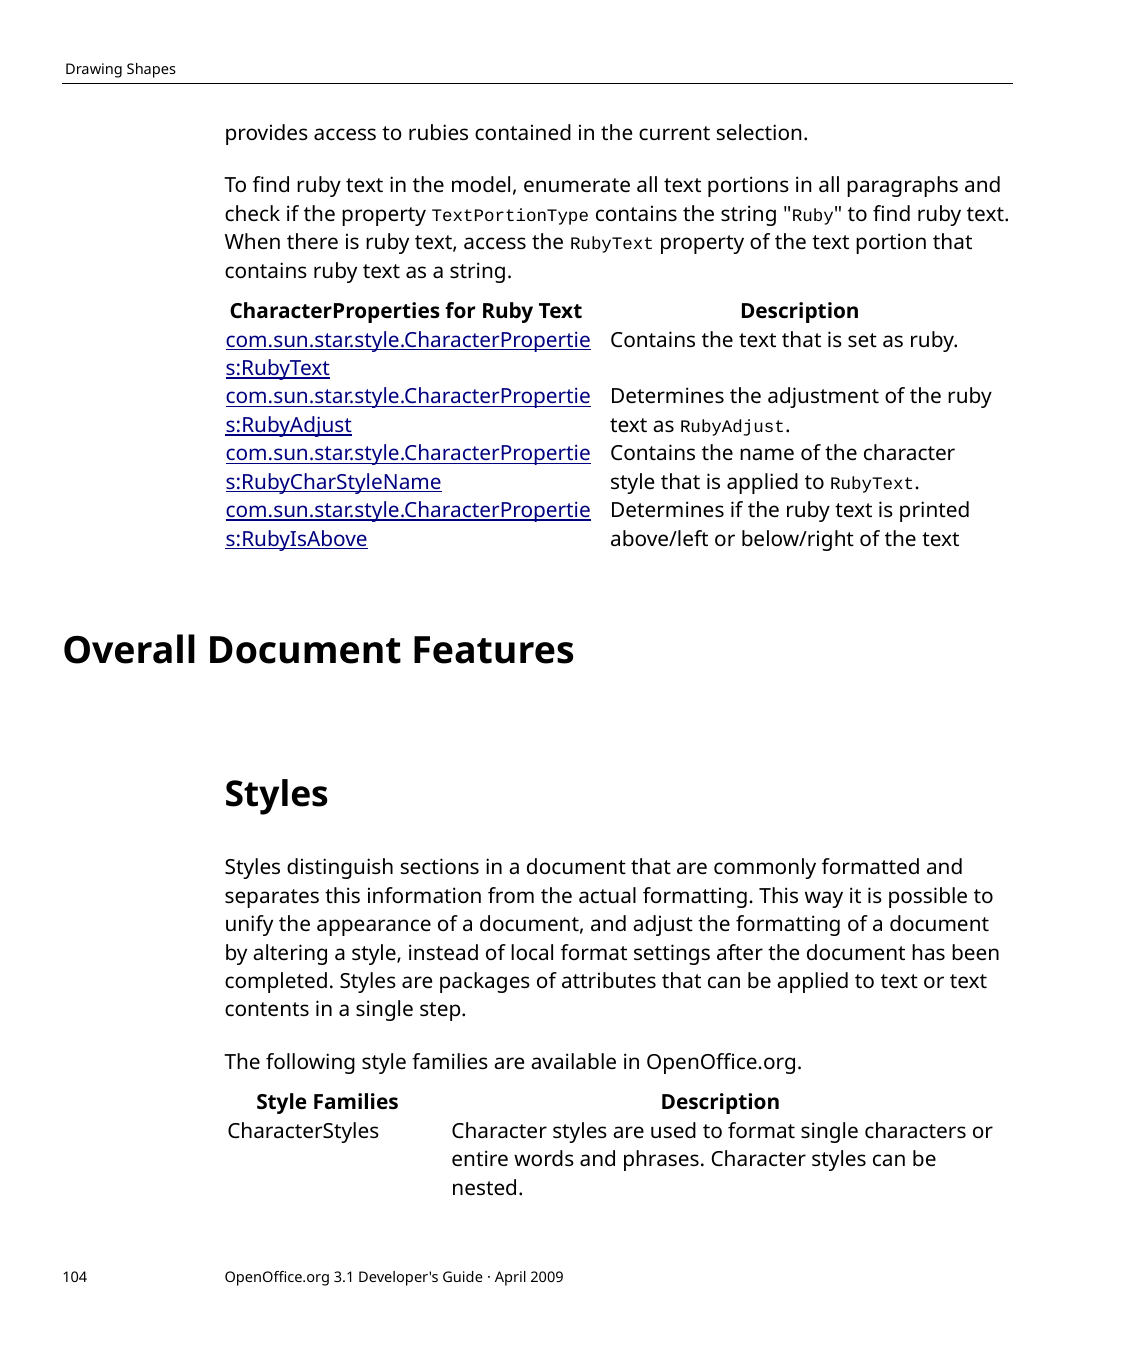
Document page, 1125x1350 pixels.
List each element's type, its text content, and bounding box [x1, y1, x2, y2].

table_cell com.sun.star.style.CharacterProperties:RubyText [225, 325, 610, 382]
table_cell Character styles are used to format single characters or entire words and phrases. Character styles can be nested. [451, 1116, 1013, 1201]
table_cell com.sun.star.style.CharacterProperties:RubyAdjust [225, 382, 610, 438]
table_header Description [610, 296, 1013, 325]
table_cell Contains the text that is set as ruby. [610, 325, 1013, 382]
subtitle Styles [224, 768, 1013, 817]
table_cell CharacterStyles [227, 1116, 451, 1201]
table_cell Determines if the ruby text is printed above/left or below/right of the text [610, 495, 1013, 552]
table_header Description [451, 1088, 1013, 1116]
text To find ruby text in the model, enumerate all text portions in all paragraphs and check if the property TextPortionType contains the string "Ruby" to find ruby text. When there is ruby text, access the RubyText property of the text portion that contains ruby text as a string. [224, 171, 1013, 284]
table_cell com.sun.star.style.CharacterProperties:RubyCharStyleName [225, 439, 610, 495]
subtitle Overall Document Features [62, 623, 1013, 674]
table_cell Contains the name of the character style that is applied to RubyText. [610, 439, 1013, 495]
text Styles distinguish sections in a document that are commonly formatted and separates this information from the actual formatting. This way it is possible to unify the appearance of a document, and adjust the formatting of a document by altering a style, instead of local format settings after the document has been completed. Styles are packages of attributes that can be applied to text or text contents in a single step. [224, 852, 1013, 1023]
table_cell Determines the adjustment of the ruby text as RubyAdjust. [610, 382, 1013, 438]
text The following style families are available in OpenOffice.org. [224, 1047, 1013, 1075]
table_header Style Families [227, 1088, 451, 1116]
table_cell com.sun.star.style.CharacterProperties:RubyIsAbove [225, 495, 610, 552]
table_header CharacterProperties for Ruby Text [225, 296, 610, 325]
text provides access to rubies contained in the current selection. [224, 118, 1013, 147]
